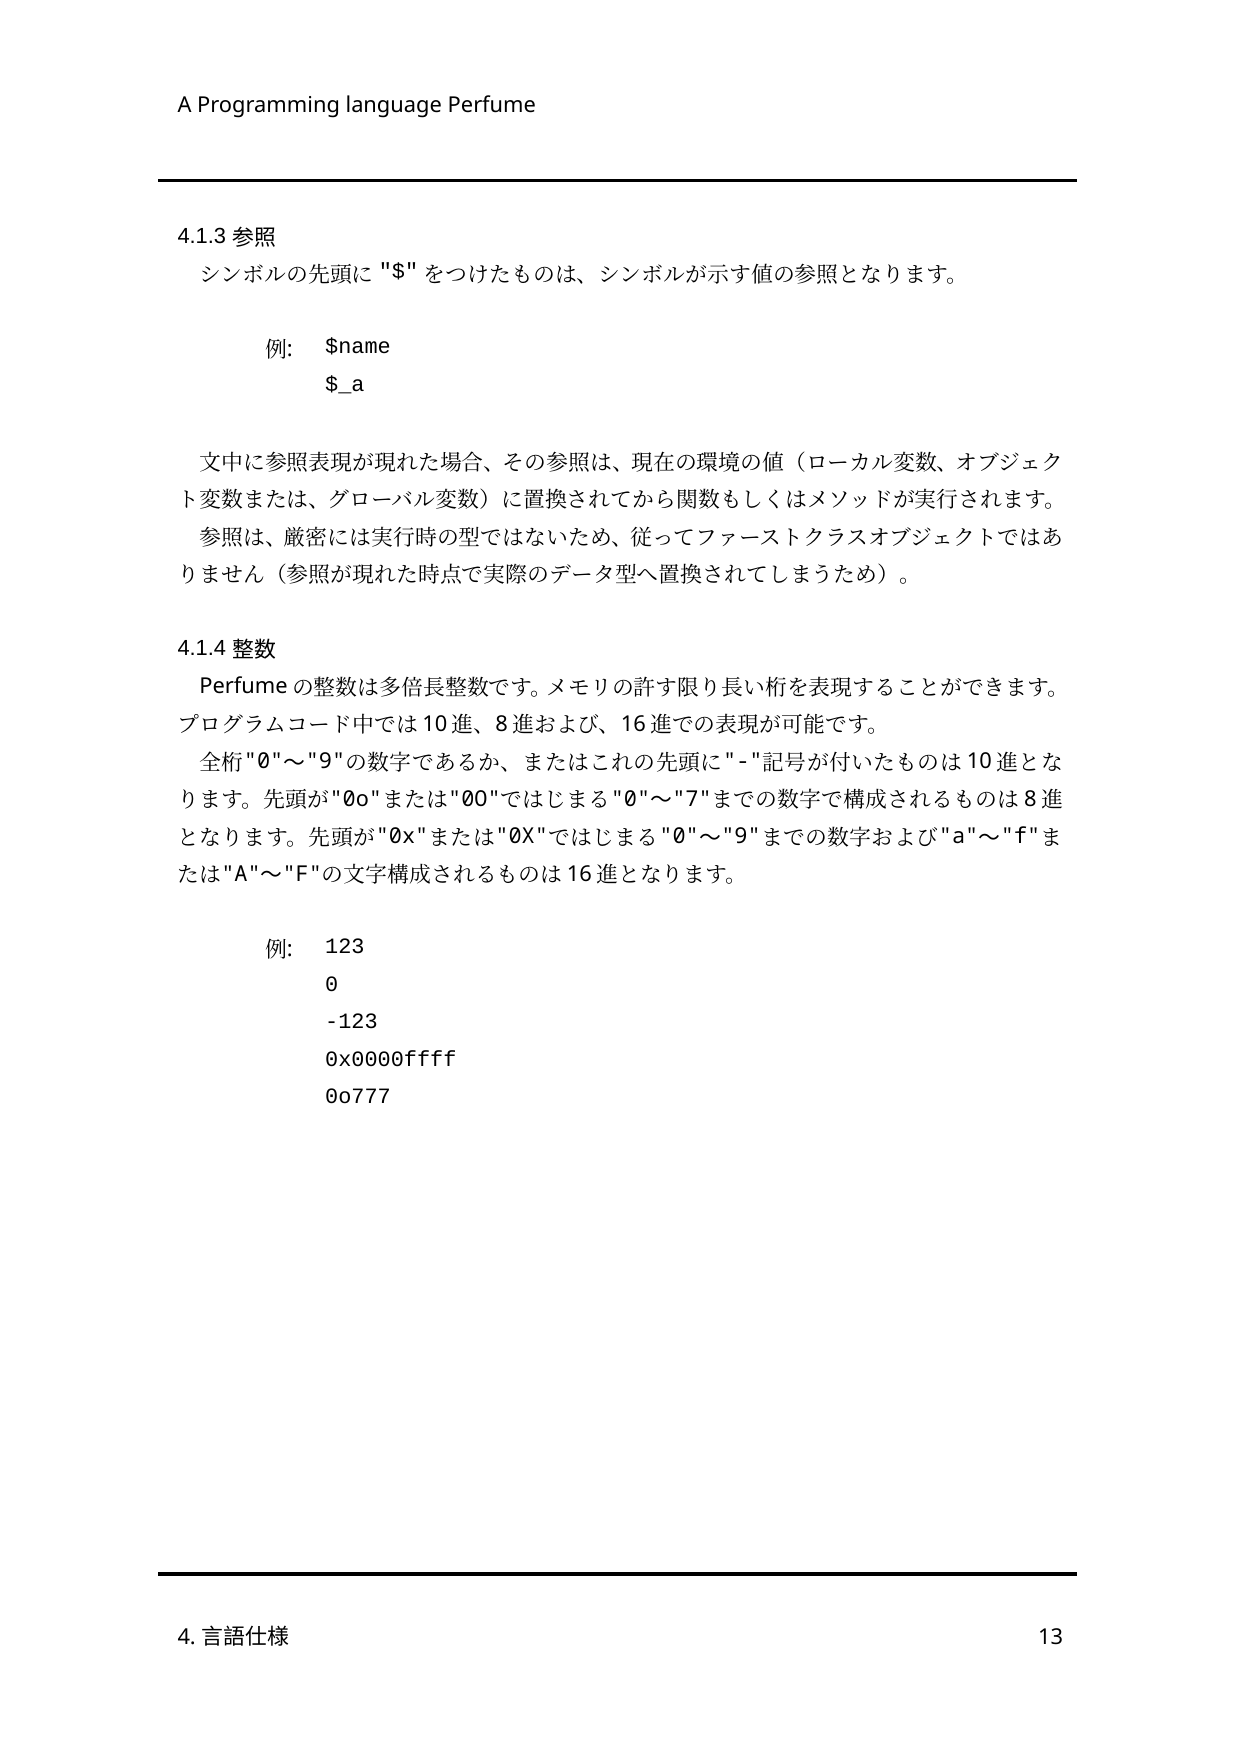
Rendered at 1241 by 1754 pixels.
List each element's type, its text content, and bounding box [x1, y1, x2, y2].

text Perfumeの整数は多倍長整数です。メモリの許す限り長い桁を表現することができます。プログラムコード中では10進、8進および、16進での表現が可能です。 [177, 667, 1063, 742]
text 0o777 [177, 1079, 1063, 1117]
text 例: $name [177, 329, 1063, 367]
text 文中に参照表現が現れた場合、その参照は、現在の環境の値（ローカル変数、オブジェクト変数または、グローバル変数）に置換されてから関数もしくはメソッドが実行されます。 [177, 442, 1063, 517]
text 0 [177, 967, 1063, 1004]
text 0x0000ffff [177, 1042, 1063, 1079]
subtitle 4.1.4 整数 [177, 629, 1063, 667]
text -123 [177, 1004, 1063, 1042]
subtitle 4.1.3 参照 [177, 217, 1063, 254]
text シンボルの先頭に "$" をつけたものは、シンボルが示す値の参照となります。 [177, 254, 1063, 292]
text $_a [177, 367, 1063, 404]
text 例: 123 [177, 929, 1063, 967]
text 全桁"0"～"9"の数字であるか、またはこれの先頭に"‐"記号が付いたものは10進となります。先頭が"0o"または"0O"ではじまる"0"～"7"までの数字で構成されるものは8進となります。先頭が"0x"または"0X"ではじまる"0"～"9"までの数字および"a"～"f"または"A"～"F"の文字構成されるものは16進となります。 [177, 742, 1063, 892]
text 参照は、厳密には実行時の型ではないため、従ってファーストクラスオブジェクトではありません（参照が現れた時点で実際のデータ型へ置換されてしまうため）。 [177, 517, 1063, 592]
